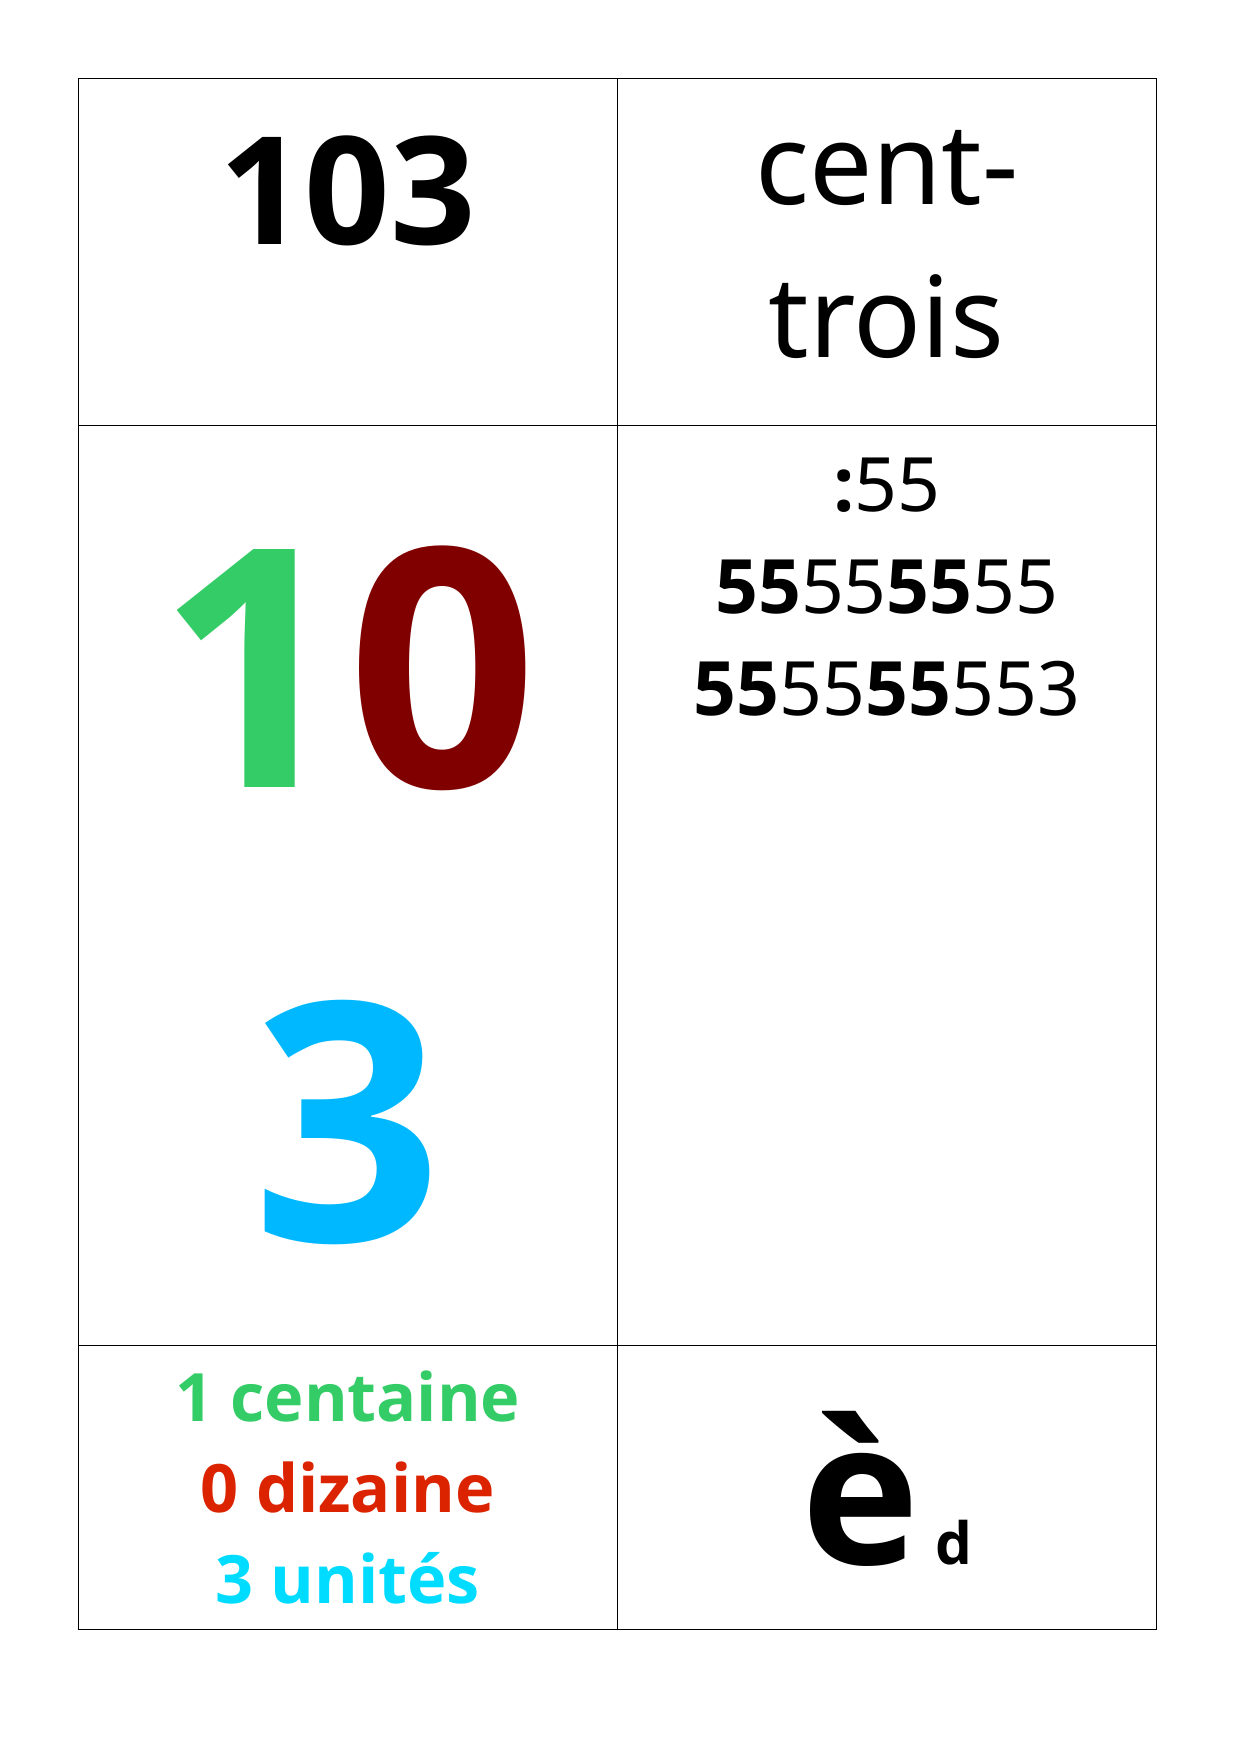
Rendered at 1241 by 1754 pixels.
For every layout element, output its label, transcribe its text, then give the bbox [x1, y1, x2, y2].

table_cell 103 [79, 426, 617, 1344]
table_cell :55 55555555 555555553 [618, 426, 1156, 1344]
table_header cent- trois [618, 79, 1156, 425]
table_cell è d [618, 1346, 1156, 1629]
table_cell 1 centaine 0 dizaine 3 unités [79, 1346, 617, 1629]
table_header 103 [79, 79, 617, 425]
